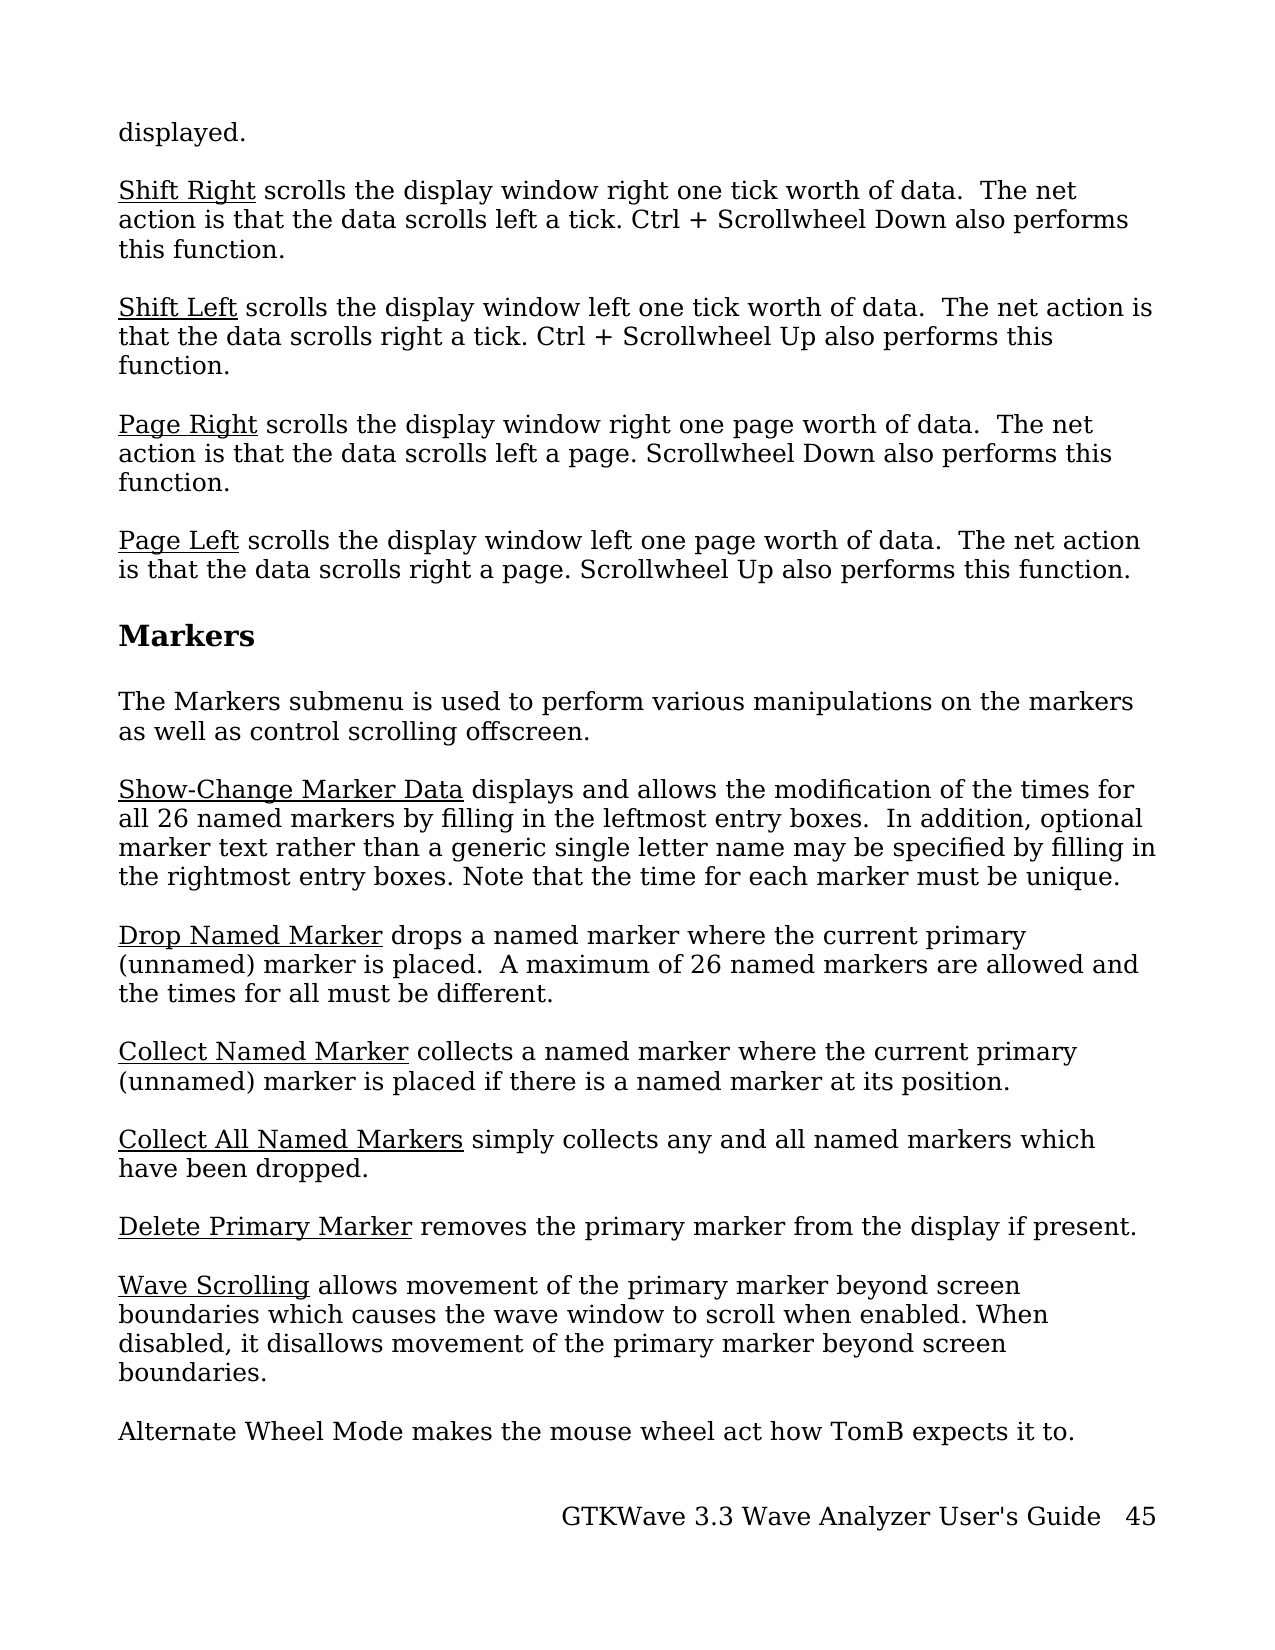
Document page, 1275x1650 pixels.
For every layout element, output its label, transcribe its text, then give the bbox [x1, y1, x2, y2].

text Show-Change Marker Data displays and allows the modification of the times for all 26 named markers by filling in the leftmost entry boxes. In addition, optional marker text rather than a generic single letter name may be specified by filling in the rightmost entry boxes. Note that the time for each marker must be unique. [118, 775, 1157, 892]
text Shift Left scrolls the display window left one tick worth of data. The net action is that the data scrolls right a tick. Ctrl + Scrollwheel Up also performs this function. [118, 293, 1157, 381]
text Collect Named Marker collects a named marker where the current primary (unnamed) marker is placed if there is a named marker at its position. [118, 1038, 1157, 1096]
text displayed. [118, 118, 1157, 147]
text Collect All Named Markers simply collects any and all named markers which have been dropped. [118, 1125, 1157, 1183]
subtitle Markers [118, 619, 1157, 653]
text Drop Named Marker drops a named marker where the current primary (unnamed) marker is placed. A maximum of 26 named markers are allowed and the times for all must be different. [118, 921, 1157, 1008]
text Delete Primary Marker removes the primary marker from the display if present. [118, 1213, 1157, 1242]
text Alternate Wheel Mode makes the mouse wheel act how TomB expects it to. [118, 1417, 1157, 1446]
text Page Left scrolls the display window left one page worth of data. The net action is that the data scrolls right a page. Scrollwheel Up also performs this function. [118, 526, 1157, 585]
text Shift Right scrolls the display window right one tick worth of data. The net action is that the data scrolls left a tick. Ctrl + Scrollwheel Down also performs this function. [118, 176, 1157, 264]
text Wave Scrolling allows movement of the primary marker beyond screen boundaries which causes the wave window to scroll when enabled. When disabled, it disallows movement of the primary marker beyond screen boundaries. [118, 1271, 1157, 1388]
text The Markers submenu is used to perform various manipulations on the markers as well as control scrolling offscreen. [118, 688, 1157, 746]
text Page Right scrolls the display window right one page worth of data. The net action is that the data scrolls left a page. Scrollwheel Down also performs this function. [118, 410, 1157, 497]
